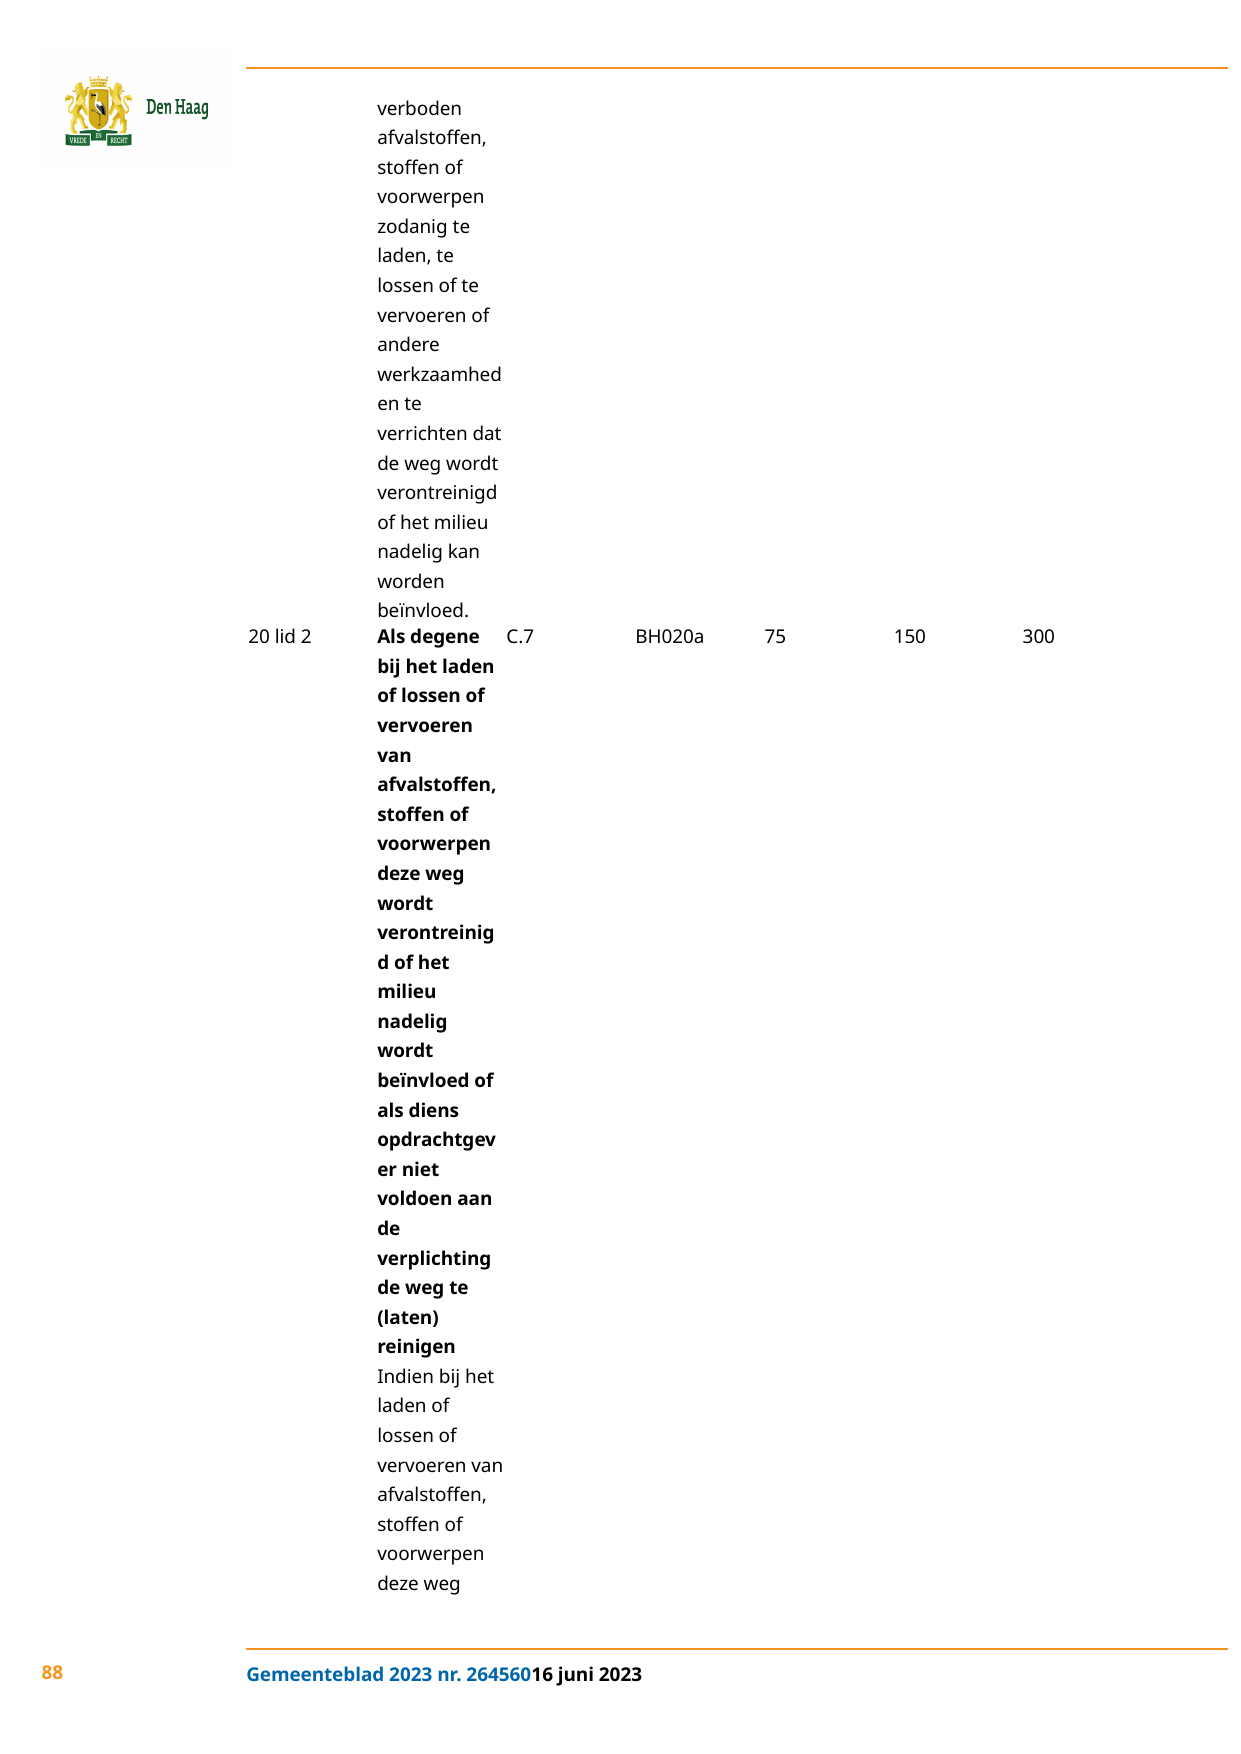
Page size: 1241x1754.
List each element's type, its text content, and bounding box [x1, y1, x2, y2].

table_cell [248, 95, 377, 623]
table_cell [1023, 95, 1152, 623]
table_cell 20 lid 2 [248, 624, 377, 1596]
picture [41, 47, 231, 172]
table_cell [635, 95, 764, 623]
table_cell [764, 95, 893, 623]
table_cell 75 [764, 624, 893, 1596]
table_cell 300 [1023, 624, 1152, 1596]
table_cell Als degene bij het laden of lossen of vervoeren van afvalstoffen, stoffen of voorwerpen deze weg wordt verontreinigd of het milieu nadelig wordt beïnvloed of als diens opdrachtgever niet voldoen aan de verplichting de weg te (laten) reinigen Indien bij het laden of lossen of vervoeren van afvalstoffen, stoffen of voorwerpen deze weg [377, 624, 506, 1596]
table_cell BH020a [635, 624, 764, 1596]
table_cell [506, 95, 635, 623]
table_cell 150 [894, 624, 1022, 1596]
table_cell verboden afvalstoffen, stoffen of voorwerpen zodanig te laden, te lossen of te vervoeren of andere werkzaamheden te verrichten dat de weg wordt verontreinigd of het milieu nadelig kan worden beïnvloed. [377, 95, 506, 623]
table_cell C.7 [506, 624, 635, 1596]
table_cell [894, 95, 1022, 623]
